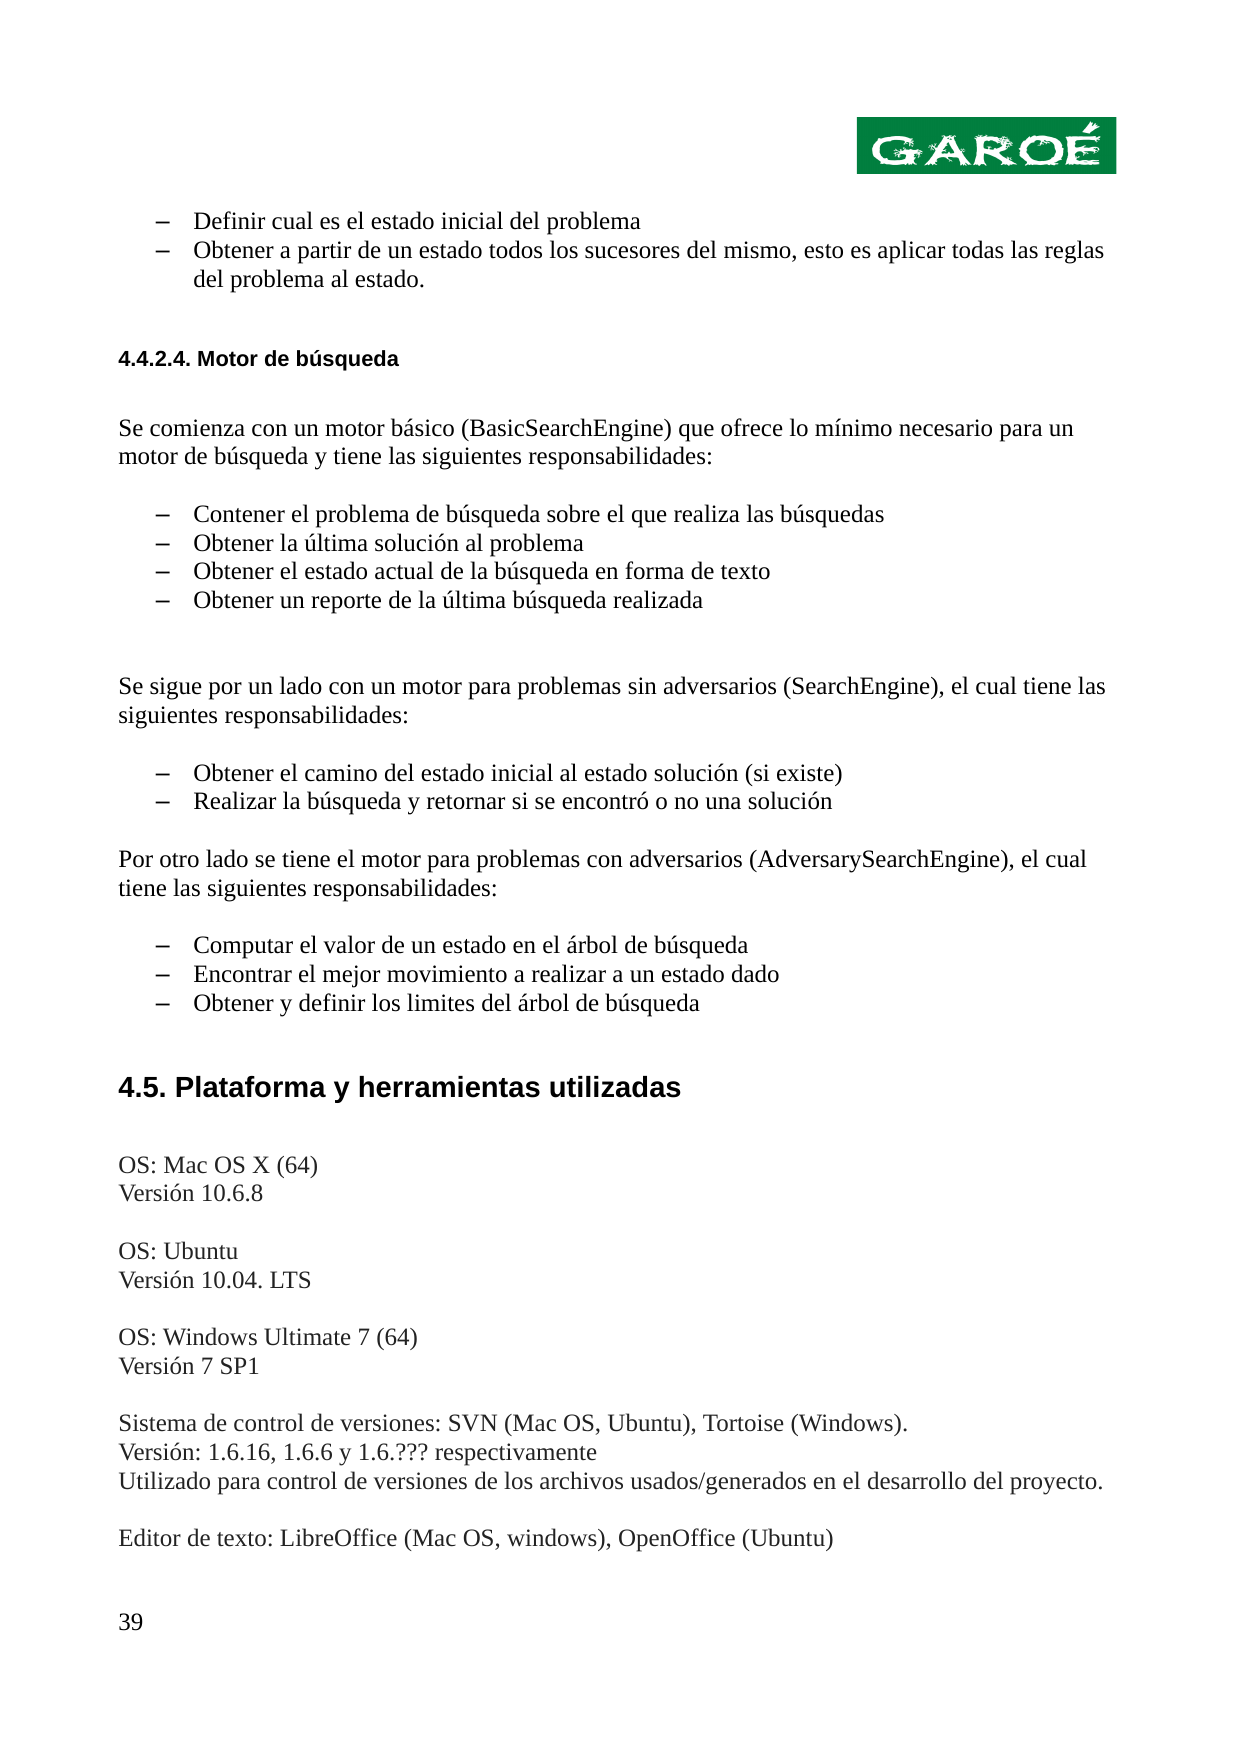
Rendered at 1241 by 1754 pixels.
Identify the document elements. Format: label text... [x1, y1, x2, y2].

list Contener el problema de búsqueda sobre el que realiza las búsquedas [156, 499, 1122, 528]
list Obtener el camino del estado inicial al estado solución (si existe) [156, 758, 1122, 786]
text OS: Mac OS X (64) Versión 10.6.8 OS: Ubuntu Versión 10.04. LTS [118, 1150, 1122, 1322]
list Encontrar el mejor movimiento a realizar a un estado dado [156, 959, 1122, 988]
text Por otro lado se tiene el motor para problemas con adversarios (AdversarySearchEngine), el cual tiene las siguientes responsabilidades: [118, 844, 1122, 901]
text Versión: 1.6.16, 1.6.6 y 1.6.??? respectivamente [118, 1437, 1122, 1466]
list Obtener la última solución al problema [156, 528, 1122, 556]
text OS: Windows Ultimate 7 (64) [118, 1322, 1122, 1351]
text Sistema de control de versiones: SVN (Mac OS, Ubuntu), Tortoise (Windows). [118, 1408, 1122, 1437]
text Utilizado para control de versiones de los archivos usados/generados en el desarrollo del proyecto. [118, 1466, 1122, 1495]
text Editor de texto: LibreOffice (Mac OS, windows), OpenOffice (Ubuntu) [118, 1523, 1122, 1552]
list Obtener a partir de un estado todos los sucesores del mismo, esto es aplicar todas las reglas del problema al estado. [156, 235, 1122, 292]
list Obtener y definir los limites del árbol de búsqueda [156, 988, 1122, 1045]
list Definir cual es el estado inicial del problema [156, 206, 1122, 235]
subtitle 4.5. Plataforma y herramientas utilizadas [118, 1070, 1122, 1137]
picture [856, 117, 1117, 174]
list Obtener un reporte de la última búsqueda realizada [156, 585, 1122, 614]
text Se sigue por un lado con un motor para problemas sin adversarios (SearchEngine), el cual tiene las siguientes responsabilidades: [118, 671, 1122, 729]
list Realizar la búsqueda y retornar si se encontró o no una solución [156, 786, 1122, 815]
list Computar el valor de un estado en el árbol de búsqueda [156, 930, 1122, 959]
subtitle 4.4.2.4. Motor de búsqueda [118, 346, 1122, 371]
list Obtener el estado actual de la búsqueda en forma de texto [156, 556, 1122, 585]
text Se comienza con un motor básico (BasicSearchEngine) que ofrece lo mínimo necesario para un motor de búsqueda y tiene las siguientes responsabilidades: [118, 413, 1122, 470]
text Versión 7 SP1 [118, 1351, 1122, 1380]
